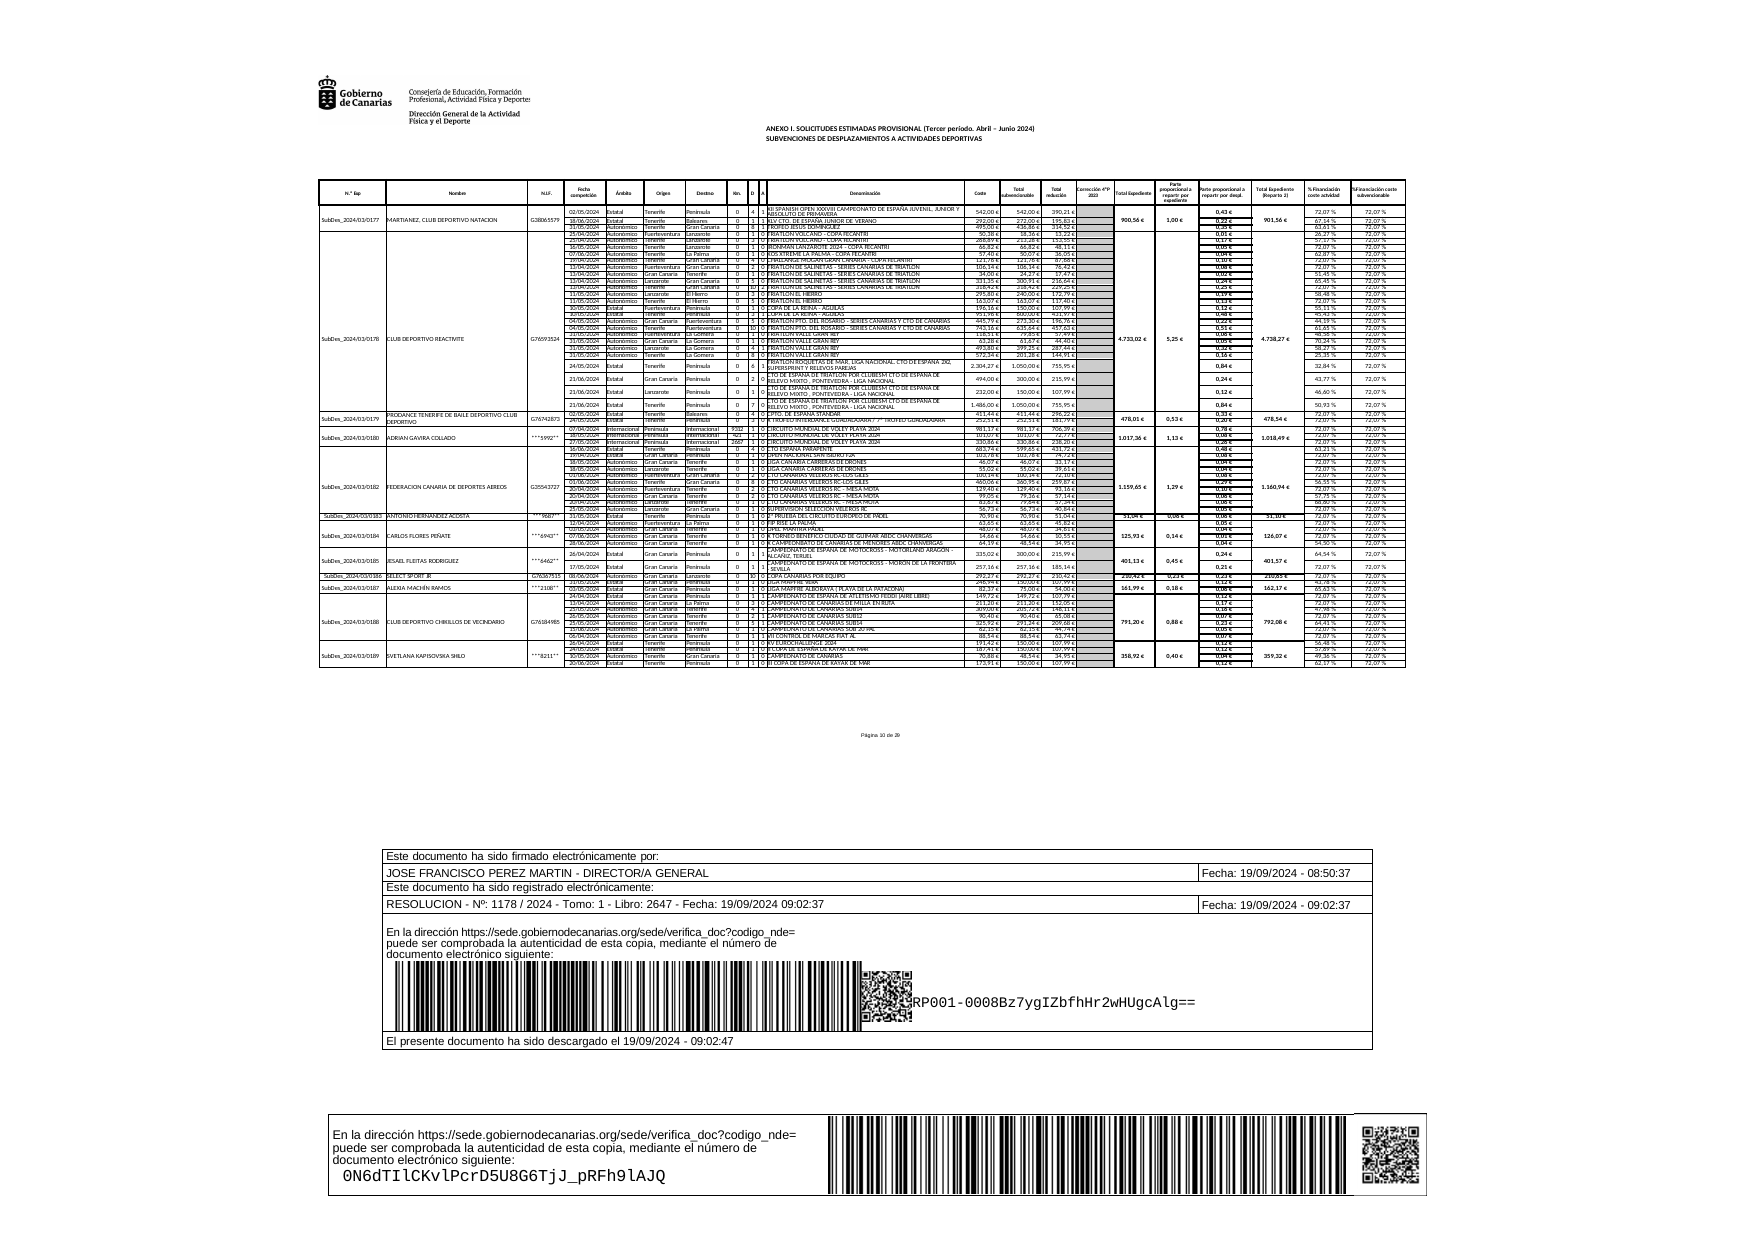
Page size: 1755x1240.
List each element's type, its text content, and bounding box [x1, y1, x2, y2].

table_cell 1 [749, 548, 758, 560]
table_cell Autonómico [607, 460, 643, 466]
table_cell Tenerife [644, 245, 685, 251]
table_cell [1077, 447, 1113, 452]
table_cell 314,52 € [1042, 225, 1076, 231]
table_cell 72,07 % [1352, 292, 1405, 298]
table_cell 83,67 € [965, 501, 1000, 506]
table_cell 1 [749, 528, 758, 533]
table_cell 172,79 € [1042, 292, 1076, 298]
table_cell Tenerife [644, 447, 685, 452]
table_cell Estatal [607, 648, 643, 653]
table_cell 72,07 % [1352, 399, 1405, 411]
table_cell 50,07 € [1001, 252, 1041, 258]
table_cell 0,04 € [1200, 655, 1251, 660]
table_cell 0,25 € [1200, 286, 1251, 291]
table_cell 03/05/2024 [565, 587, 606, 593]
table_cell 0,04 € [1200, 468, 1251, 473]
table_cell 1 [749, 440, 758, 446]
table_header Destno [686, 181, 726, 204]
table_cell 0 [728, 467, 748, 473]
table_cell 0,22 € [1200, 219, 1251, 224]
table_cell 63,28 € [965, 339, 1000, 345]
table_cell 2.304,27 € [965, 360, 1000, 372]
table_cell G38065579 [528, 206, 564, 231]
table_cell COPA DE LA REINA - AGUILAS [768, 306, 964, 311]
table_cell 72,07 % [1305, 454, 1351, 459]
table_cell 0 [759, 574, 767, 579]
table_cell 0 [728, 299, 748, 305]
table_cell 3 [749, 313, 758, 318]
table_cell 1,29 € [1156, 447, 1198, 513]
table_cell 1 [749, 648, 758, 653]
table_cell 0 [759, 440, 767, 446]
table_cell 0 [728, 292, 748, 298]
table_cell Autonómico [607, 292, 643, 298]
table_cell 196,16 € [965, 306, 1000, 311]
table_cell 72,07 % [1352, 326, 1405, 332]
table_cell 46,07 € [1001, 460, 1041, 466]
table_cell 10/05/2024 [565, 306, 606, 311]
table_cell 72,07 % [1305, 507, 1351, 513]
table_cell [1077, 548, 1113, 560]
table_cell 72,07 % [1352, 419, 1405, 426]
table_cell [1077, 440, 1113, 446]
table_cell 1 [749, 501, 758, 506]
table_cell 72,07 % [1352, 634, 1405, 640]
table_cell SubDes_2024/03/0182 [320, 447, 386, 513]
table_cell 292,00 € [965, 218, 1000, 224]
table_cell G35543727 [528, 447, 564, 513]
table_cell 0,35 € [1200, 226, 1251, 231]
table_cell Península [686, 360, 727, 372]
table_cell 57,17 % [1305, 239, 1351, 244]
table_cell 205,72 € [1001, 608, 1041, 613]
table_cell 62,87 % [1305, 252, 1351, 258]
table_cell Tenerife [686, 494, 727, 499]
table_cell CPTO. DE ESPAÑA STANDAR [768, 412, 964, 417]
table_cell 1 [759, 218, 767, 224]
table_cell 495,00 € [965, 225, 1000, 231]
table_cell Gran Canaria [644, 272, 685, 278]
table_cell 0,12 € [1200, 642, 1251, 647]
table_cell 1 [749, 252, 758, 258]
table_cell 246,94 € [965, 581, 1000, 586]
table_cell Estatal [607, 661, 643, 667]
table_cell Península [686, 373, 727, 385]
table_cell 201,28 € [1001, 353, 1041, 358]
table_cell 0 [728, 521, 748, 526]
table_cell 295,80 € [965, 292, 1000, 298]
table_cell 36,05 € [1042, 252, 1076, 258]
table_cell SubDes_2024/03/0188 [320, 594, 386, 640]
table_cell CTO ESPAÑA PARAPENTE [768, 447, 964, 452]
table_cell 0,16 € [1200, 353, 1251, 358]
table_cell 0 [728, 339, 748, 345]
table_cell 88,54 € [1001, 634, 1041, 640]
table_cell 213,28 € [1001, 239, 1041, 244]
table_cell 72,07 % [1352, 514, 1405, 520]
table_cell Estatal [607, 419, 643, 426]
text Página 10 de 29 [696, 733, 1065, 739]
table_cell Gran Canaria [644, 534, 685, 540]
table_cell 72,07 % [1352, 587, 1405, 593]
table_cell 25/04/2024 [565, 232, 606, 237]
table_cell 24/05/2024 [565, 648, 606, 653]
table_cell Gran Canaria [644, 634, 685, 640]
table_cell El presente documento ha sido descargado el 19/09/2024 - 09:02:47 [383, 1032, 1372, 1048]
table_cell 43,77 % [1305, 373, 1351, 385]
table_cell CAMPEONATO DE CANARIAS SUB 20 PAL [768, 628, 964, 633]
table_cell SubDes_2024/03/0180 [320, 427, 386, 446]
table_cell 72,07 % [1305, 440, 1351, 446]
table_cell 152,05 € [1042, 601, 1076, 606]
table_cell 1 [749, 507, 758, 513]
table_header Ámbito [607, 181, 643, 204]
table_cell 72,07 % [1352, 206, 1405, 217]
table_cell 25/05/2024 [565, 621, 606, 626]
table_cell G76742873 [528, 412, 564, 426]
table_cell 0 [728, 313, 748, 318]
table_cell 1,00 € [1156, 206, 1198, 231]
table_cell 72,07 % [1305, 514, 1351, 520]
table_cell 0,23 € [1200, 621, 1251, 626]
table_cell 93,16 € [1042, 487, 1076, 493]
table_cell SubDes_2024/03/0185 [320, 548, 386, 573]
table_cell 1 [749, 541, 758, 547]
table_cell 76,42 € [1042, 265, 1076, 271]
table_cell 4 [749, 259, 758, 264]
table_cell Baleares [686, 218, 727, 224]
table_cell 252,51 € [965, 419, 1000, 426]
table_cell 0 [728, 501, 748, 506]
table_cell Estatal [607, 454, 643, 459]
table_cell 0 [759, 292, 767, 298]
table_cell 121,76 € [965, 259, 1000, 264]
table_cell 0 [759, 245, 767, 251]
table_cell Tenerife [644, 480, 685, 486]
table_cell CAMPEONATO DE CANARIAS SUB14 [768, 608, 964, 613]
table_cell 28/06/2024 [565, 541, 606, 547]
table_cell Península [686, 581, 727, 586]
table_cell 51,04 € [1042, 514, 1076, 520]
table_cell Estatal [607, 313, 643, 318]
table_cell 10/05/2024 [565, 313, 606, 318]
table_cell 325,92 € [965, 621, 1000, 626]
table_cell 4 [749, 346, 758, 352]
table_cell CTO CANARIAS VELEROS RC-LOS GILES [768, 480, 964, 486]
table_cell 0,06 € [1200, 588, 1251, 593]
table_cell 72,07 % [1352, 548, 1405, 560]
table_cell TRIATLON VALLE GRAN REY [768, 339, 964, 345]
table_cell 0 [728, 206, 748, 217]
table_cell 58,27 % [1305, 346, 1351, 352]
table_cell 25,35 % [1305, 353, 1351, 358]
table_cell 45,82 € [1042, 521, 1076, 526]
table_cell 50,93 % [1305, 399, 1351, 411]
table_cell 17/05/2024 [565, 561, 606, 573]
table_cell Gran Canaria [686, 507, 727, 513]
table_cell 70,90 € [965, 514, 1000, 520]
table_cell 55,02 € [1001, 467, 1041, 473]
table_cell 10 [749, 574, 758, 579]
table_cell IRONMAN LANZAROTE 2024 - COPA FECANTRI [768, 245, 964, 251]
table_cell 107,99 € [1042, 641, 1076, 647]
table_cell CIRCUITO MUNDIAL DE VÓLEY PLAYA 2024 [768, 440, 964, 446]
table_cell 401,57 € [1252, 548, 1304, 573]
table_cell 44,40 € [1042, 339, 1076, 345]
table_cell 0,84 € [1200, 399, 1251, 411]
table_cell 5 [749, 621, 758, 626]
table_cell 72,07 % [1352, 346, 1405, 352]
table_cell 0,17 € [1200, 239, 1251, 244]
table_cell 0 [728, 480, 748, 486]
table_cell Península [686, 548, 727, 560]
table_cell 63,74 € [1042, 634, 1076, 640]
table_cell 163,07 € [965, 299, 1000, 305]
table_cell 1 [749, 245, 758, 251]
table_cell 0 [759, 628, 767, 633]
table_cell 232,00 € [965, 386, 1000, 398]
table_cell Tenerife [644, 286, 685, 291]
table_cell 44,74 € [1042, 628, 1076, 633]
table_cell 0 [759, 427, 767, 432]
table_cell 57,69 % [1305, 648, 1351, 653]
table_cell 0 [759, 326, 767, 332]
table_cell 0 [759, 534, 767, 540]
table_cell 72,07 % [1352, 360, 1405, 372]
table_cell Estatal [607, 399, 643, 411]
table_cell 72,07 % [1305, 561, 1351, 573]
table_cell 25/05/2024 [565, 507, 606, 513]
table_cell 64,41 % [1305, 621, 1351, 626]
table_cell Estatal [607, 386, 643, 398]
table_cell La Gomera [686, 339, 727, 345]
table_cell 300,00 € [1001, 548, 1041, 560]
table_cell KOS XTREME LA PALMA - COPA FECANTRI [768, 252, 964, 258]
table_cell Estatal [607, 447, 643, 452]
table_cell ***8211** [528, 641, 564, 667]
table_cell 2 [749, 487, 758, 493]
table_cell 0 [759, 648, 767, 653]
table_cell 4 [749, 206, 758, 217]
table_cell 259,87 € [1042, 480, 1076, 486]
table_cell Tenerife [686, 528, 727, 533]
table_cell Gran Canaria [686, 654, 727, 660]
table_cell 0,04 € [1200, 541, 1251, 547]
table_cell 13,22 € [1042, 232, 1076, 237]
table_cell CAMPEONATO DE ESPAÑA DE MOTOCROSS - MORÓN DE LA FRONTERA - SEVILLA [768, 561, 964, 573]
table_cell 72,07 % [1352, 661, 1405, 667]
table_cell 0 [728, 326, 748, 332]
table_cell 72,07 % [1352, 286, 1405, 291]
table_cell [1077, 299, 1113, 305]
table_cell [1077, 467, 1113, 473]
table_cell [1077, 460, 1113, 466]
table_cell G76367515 [528, 574, 564, 579]
table_cell 0,06 € [1156, 515, 1198, 520]
table_cell 72,07 % [1352, 412, 1405, 417]
table_cell 5 [749, 319, 758, 325]
table_cell ALEXIA MACHÍN RAMOS [387, 581, 527, 593]
table_cell SUPERVISION SELECCIÓN VELEROS RC [768, 507, 964, 513]
table_cell 238,20 € [1042, 440, 1076, 446]
table_cell Tenerife [644, 206, 685, 217]
table_cell 72,07 % [1352, 601, 1405, 606]
table_cell Estatal [607, 561, 643, 573]
table_cell 0 [728, 574, 748, 579]
table_cell [1077, 608, 1113, 613]
table_cell 72,07 % [1305, 601, 1351, 606]
table_cell CLUB DEPORTIVO REACTIVITE [387, 232, 527, 411]
table_cell 0,12 € [1200, 662, 1251, 667]
table_cell 72,07 % [1352, 245, 1405, 251]
table_cell 0 [759, 487, 767, 493]
table_cell Fecha: 19/09/2024 - 08:50:37 [1199, 864, 1372, 881]
table_cell Lanzarote [644, 467, 685, 473]
table_cell 0 [728, 454, 748, 459]
table_cell [1077, 614, 1113, 620]
table_cell 0 [759, 494, 767, 499]
table_cell 1 [759, 621, 767, 626]
table_cell SubDes_2024/03/0179 [320, 412, 386, 426]
table_cell 2 [749, 614, 758, 620]
table_cell 9312 [728, 427, 748, 432]
table_cell 599,65 € [1001, 447, 1041, 452]
table_cell 743,16 € [965, 326, 1000, 332]
table_cell 436,86 € [1001, 225, 1041, 231]
table_cell [1077, 561, 1113, 573]
table_cell 0 [728, 412, 748, 417]
table_cell 03/05/2024 [565, 528, 606, 533]
table_cell 494,00 € [965, 373, 1000, 385]
table_cell 72,07 % [1352, 541, 1405, 547]
table_cell XLV CTO. DE ESPAÑA JUNIOR DE VERANO [768, 218, 964, 224]
table_cell 1 [749, 641, 758, 647]
table_cell 3 [749, 601, 758, 606]
table_cell 24,27 € [1001, 272, 1041, 278]
table_cell 0 [728, 279, 748, 284]
table_cell 411,44 € [1001, 412, 1041, 417]
table_cell 62,15 € [965, 628, 1000, 633]
table_cell 72,07 % [1352, 339, 1405, 345]
table_cell 600,00 € [1001, 313, 1041, 318]
table_cell Península [686, 561, 727, 573]
table_cell 0 [728, 661, 748, 667]
table_cell 0 [759, 252, 767, 258]
table_cell [1077, 232, 1113, 237]
table_cell 0 [728, 218, 748, 224]
table_cell 48,07 € [965, 528, 1000, 533]
table_cell Tenerife [644, 252, 685, 258]
table_cell ADRIAN GAVIRA COLLADO [387, 427, 527, 446]
table_cell 13/04/2024 [565, 279, 606, 284]
table_cell 8 [749, 353, 758, 358]
table_cell 0 [759, 373, 767, 385]
table_cell Península [686, 386, 727, 398]
table_cell 19/04/2024 [565, 454, 606, 459]
table_cell 187,41 € [965, 648, 1000, 653]
table_cell Lanzarote [644, 279, 685, 284]
table_cell 72,07 % [1305, 594, 1351, 600]
table_cell Lanzarote [644, 501, 685, 506]
table_cell Gran Canaria [644, 460, 685, 466]
table_cell 542,00 € [965, 206, 1000, 217]
table_cell Autonómico [607, 326, 643, 332]
table_cell Autonómico [607, 346, 643, 352]
table_cell 0,08 € [1200, 266, 1251, 271]
table_cell TRIATLON VOLCANO - COPA FECANTRI [768, 232, 964, 237]
table_cell 0 [728, 346, 748, 352]
table_cell 291,24 € [1001, 621, 1041, 626]
table_cell 0 [728, 634, 748, 640]
table_cell 0 [759, 581, 767, 586]
table_cell 72,07 % [1305, 299, 1351, 305]
table_cell 107,99 € [1042, 661, 1076, 667]
table_cell 309,00 € [965, 608, 1000, 613]
table_cell [1077, 419, 1113, 426]
table_cell [1077, 272, 1113, 278]
table_cell 0 [759, 654, 767, 660]
table_cell 0 [759, 474, 767, 479]
table_cell 0 [728, 265, 748, 271]
table_cell 215,99 € [1042, 548, 1076, 560]
table_cell 1 [749, 514, 758, 520]
table_cell 0 [759, 447, 767, 452]
table_cell 72,10 € [1042, 474, 1076, 479]
table_cell 1 [749, 654, 758, 660]
table_cell CTO DE ESPAÑA DE TRIATLON POR CLUBESM CTO DE ESPAÑA DE RELEVO MIXTO , PONTEVEDRA - LIGA NACIONAL [768, 399, 964, 411]
table_cell 411,44 € [965, 412, 1000, 417]
table_cell 75,00 € [1001, 587, 1041, 593]
table_cell 3 [749, 419, 758, 426]
table_cell 0,17 € [1200, 601, 1251, 606]
table_cell X TROFEO INTERDANCE GUADALAJARA / 7º TROFEO GUADALAJARA [768, 419, 964, 426]
table_cell 0 [759, 412, 767, 417]
table_cell 791,20 € [1115, 595, 1154, 640]
table_cell 1.160,94 € [1252, 447, 1304, 513]
table_cell Península [686, 661, 727, 667]
table_cell 0,08 € [1200, 474, 1251, 479]
table_cell 331,35 € [965, 279, 1000, 284]
table_cell 12/04/2024 [565, 521, 606, 526]
table_cell 21/06/2024 [565, 399, 606, 411]
table_cell 1 [749, 427, 758, 432]
table_header %Financiación coste subvencionable [1352, 181, 1405, 204]
table_cell 0 [728, 399, 748, 411]
table_cell CAMPEONATO DE CANARIAS [768, 654, 964, 660]
table_cell 06/04/2024 [565, 634, 606, 640]
table_cell JESAEL FLEITAS RODRIGUEZ [387, 548, 527, 573]
table_cell ***6462** [528, 548, 564, 573]
table_cell Estatal [607, 594, 643, 600]
table_cell 64,54 % [1305, 548, 1351, 560]
table_cell 32,84 % [1305, 360, 1351, 372]
table_cell [1077, 541, 1113, 547]
table_cell 88,54 € [965, 634, 1000, 640]
table_cell 792,08 € [1252, 595, 1304, 640]
table_cell 0,05 € [1200, 521, 1251, 526]
table_cell CAMPEONATO DE ESPAÑA DE ATLETISMO FEDDI (AIRE LIBRE) [768, 594, 964, 600]
table_cell RESOLUCION - Nº: 1178 / 2024 - Tomo: 1 - Libro: 2647 - Fecha: 19/09/2024 09:02:37 [383, 896, 1198, 913]
table_cell Lanzarote [644, 292, 685, 298]
table_cell 318,42 € [965, 286, 1000, 291]
table_cell 0 [759, 507, 767, 513]
table_cell 24/05/2024 [565, 419, 606, 426]
table_cell 72,07 % [1352, 528, 1405, 533]
table_cell 478,54 € [1252, 412, 1304, 426]
table_cell 26,27 % [1305, 232, 1351, 237]
table_cell 0,16 € [1200, 608, 1251, 613]
table_cell 72,07 % [1352, 299, 1405, 305]
table_cell [1077, 259, 1113, 264]
table_cell Tenerife [644, 218, 685, 224]
table_cell 318,42 € [1001, 286, 1041, 291]
table_cell 0 [759, 279, 767, 284]
table_cell 0 [728, 232, 748, 237]
table_header A [760, 181, 766, 204]
table_cell 0,10 € [1200, 488, 1251, 493]
table_cell 125,93 € [1115, 521, 1154, 547]
table_cell 18/05/2024 [565, 467, 606, 473]
table_cell 21/06/2024 [565, 373, 606, 385]
table_cell Gran Canaria [644, 548, 685, 560]
table_cell Autonómico [607, 319, 643, 325]
table_cell [1077, 313, 1113, 318]
table_cell 0 [759, 528, 767, 533]
table_cell 1.017,36 € [1115, 427, 1154, 446]
table_cell Lanzarote [686, 232, 727, 237]
table_cell ***6943** [528, 521, 564, 547]
table_cell Autonómico [607, 507, 643, 513]
table_cell 0,48 € [1200, 447, 1251, 452]
table_cell [1077, 574, 1113, 579]
table_cell 65,45 % [1305, 279, 1351, 284]
table_cell 72,07 % [1352, 641, 1405, 647]
table_cell Tenerife [686, 501, 727, 506]
table_cell [1077, 326, 1113, 332]
table_cell CTO DE ESPAÑA DE TRIATLON POR CLUBESM CTO DE ESPAÑA DE RELEVO MIXTO , PONTEVEDRA - LIGA NACIONAL [768, 373, 964, 385]
table_cell [1077, 306, 1113, 311]
table_cell 1 [749, 594, 758, 600]
table_cell 31/05/2024 [565, 339, 606, 345]
table_cell Autonómico [607, 541, 643, 547]
table_cell Gran Canaria [644, 587, 685, 593]
table_cell 683,74 € [965, 447, 1000, 452]
table_cell LIGA CANARIA CARRERAS DE DRONES [768, 460, 964, 466]
table_cell 0,88 € [1156, 595, 1198, 640]
table_cell 72,07 % [1352, 574, 1405, 579]
table_cell 0 [759, 501, 767, 506]
table_cell 87,66 € [1042, 259, 1076, 264]
table_cell 0,26 € [1200, 441, 1251, 446]
table_cell Lanzarote [644, 386, 685, 398]
table_cell La Palma [686, 628, 727, 633]
table_cell Tenerife [644, 225, 685, 231]
table_cell 0,24 € [1200, 373, 1251, 385]
table_cell [1077, 218, 1113, 224]
table_cell COPA CANARIAS POR EQUIPO [768, 574, 964, 579]
table_cell 17,47 € [1042, 272, 1076, 278]
table_cell 0 [728, 286, 748, 291]
table_cell Tenerife [644, 514, 685, 520]
table_cell 0 [759, 641, 767, 647]
table_cell 0,32 € [1200, 347, 1251, 352]
table_cell 1 [759, 360, 767, 372]
table_cell 0 [728, 587, 748, 593]
table_cell 0,04 € [1200, 461, 1251, 466]
table_cell Tenerife [686, 541, 727, 547]
table_cell 90,40 € [965, 614, 1000, 620]
table_cell 0,20 € [1200, 419, 1251, 426]
table_cell Tenerife [644, 419, 685, 426]
table_cell 273,30 € [1001, 319, 1041, 325]
table_cell 72,07 % [1352, 608, 1405, 613]
table_cell 0 [728, 259, 748, 264]
table_cell 72,77 € [1042, 434, 1076, 439]
table_cell 54,00 € [1042, 587, 1076, 593]
table_cell 16/06/2024 [565, 447, 606, 452]
table_cell Gran Canaria [644, 373, 685, 385]
table_cell III COPA DE ESPAÑA DE KAYAK DE MAR [768, 661, 964, 667]
table_cell [1077, 514, 1113, 520]
table_cell 129,40 € [965, 487, 1000, 493]
table_cell 215,99 € [1042, 373, 1076, 385]
table_cell 1 [749, 339, 758, 345]
table_cell 72,07 % [1305, 614, 1351, 620]
table_cell 101,07 € [1001, 434, 1041, 439]
table_header Fecha competción [565, 181, 605, 204]
table_cell 72,07 % [1352, 581, 1405, 586]
table_cell 0 [728, 514, 748, 520]
table_cell El Hierro [686, 292, 727, 298]
table_cell 431,97 € [1042, 313, 1076, 318]
table_cell 0 [759, 333, 767, 338]
table_cell 240,00 € [1001, 292, 1041, 298]
table_cell 257,16 € [1001, 561, 1041, 573]
table_cell LIGA CANARIA CARRERAS DE DRONES [768, 467, 964, 473]
table_cell CHALLANGE MOGAN GRAN CANARIA - COPA FECANTRI [768, 259, 964, 264]
table_cell [1077, 286, 1113, 291]
table_cell 1 [749, 232, 758, 237]
table_cell 70,90 € [1001, 514, 1041, 520]
table_cell 31/05/2024 [565, 514, 606, 520]
table_cell 72,07 % [1352, 467, 1405, 473]
table_cell 40,84 € [1042, 507, 1076, 513]
table_cell [1077, 648, 1113, 653]
table_cell 18/05/2024 [565, 434, 606, 439]
table_cell 330,86 € [965, 440, 1000, 446]
table_cell 72,07 % [1352, 353, 1405, 358]
table_cell 72,07 % [1352, 232, 1405, 237]
table_cell 24/05/2024 [565, 360, 606, 372]
table_cell 0 [759, 299, 767, 305]
table_cell 50,38 € [965, 232, 1000, 237]
table_cell 0 [759, 454, 767, 459]
table_cell 0 [728, 239, 748, 244]
table_cell 1 [749, 454, 758, 459]
table_cell 399,25 € [1001, 346, 1041, 352]
table_cell 11/05/2024 [565, 292, 606, 298]
table_cell 74,72 € [1042, 454, 1076, 459]
table_cell 0,08 € [1200, 434, 1251, 439]
table_header Origen [645, 181, 685, 204]
table_cell 72,07 % [1352, 265, 1405, 271]
table_cell 5 [749, 279, 758, 284]
table_cell 0 [728, 561, 748, 573]
table_cell 79,36 € [1001, 494, 1041, 499]
table_cell SubDes_2024/03/0183 [320, 514, 386, 520]
table_header Este documento ha sido firmado electrónicamente por: [383, 850, 1372, 863]
table_cell 0,13 € [1200, 300, 1251, 305]
table_cell 62,17 % [1305, 661, 1351, 667]
table_cell 3 [749, 292, 758, 298]
table_cell 1 [759, 608, 767, 613]
table_cell 31/05/2024 [565, 346, 606, 352]
table_cell 51,04 € [1115, 515, 1154, 520]
table_cell 149,72 € [1001, 594, 1041, 600]
table_cell 0 [728, 494, 748, 499]
table_cell 72,07 % [1352, 279, 1405, 284]
table_cell 401,13 € [1115, 548, 1154, 573]
table_cell Estatal [607, 206, 643, 217]
table_cell 216,64 € [1042, 279, 1076, 284]
table_cell [1077, 225, 1113, 231]
table_cell 121,76 € [1001, 259, 1041, 264]
table_cell 0,21 € [1200, 561, 1251, 573]
table_cell [1077, 333, 1113, 338]
table_cell Autonómico [607, 654, 643, 660]
table_cell X TORNEO BENÉFICO CIUDAD DE GUIMAR ABDC CHANVERGAS [768, 534, 964, 540]
table_cell 48,56 % [1305, 333, 1351, 338]
table_cell SubDes_2024/03/0189 [320, 641, 386, 667]
table_cell 31/05/2024 [565, 333, 606, 338]
table_cell 72,07 % [1305, 574, 1351, 579]
table_header Nombre [387, 181, 527, 204]
table_cell 755,95 € [1042, 360, 1076, 372]
table_cell 0,22 € [1200, 320, 1251, 325]
table_cell 20/04/2024 [565, 487, 606, 493]
table_cell 0,05 € [1200, 628, 1251, 633]
table_cell Gran Canaria [686, 480, 727, 486]
table_cell 16/05/2024 [565, 245, 606, 251]
table_cell 34,95 € [1042, 654, 1076, 660]
table_cell 14,66 € [1001, 534, 1041, 540]
table_cell 1 [749, 333, 758, 338]
table_cell 129,40 € [1001, 487, 1041, 493]
table_cell 1.018,49 € [1252, 427, 1304, 446]
table_cell 1 [749, 628, 758, 633]
table_cell 31/05/2024 [565, 353, 606, 358]
table_cell CTO CANARIAS VELEROS RC - MESA MOTA [768, 487, 964, 493]
table_cell 34,95 € [1042, 541, 1076, 547]
table_cell 0,02 € [1200, 273, 1251, 278]
table_cell 4.738,27 € [1252, 232, 1304, 411]
table_cell 0,53 € [1156, 412, 1198, 426]
table_cell 1.050,00 € [1001, 399, 1041, 411]
table_cell 901,56 € [1252, 206, 1304, 231]
table_cell 1 [749, 661, 758, 667]
table_cell 57,14 € [1042, 494, 1076, 499]
table_cell TRIATLON VALLE GRAN REY [768, 333, 964, 338]
table_cell 72,07 % [1352, 507, 1405, 513]
table_header D [749, 181, 758, 204]
table_cell [1077, 265, 1113, 271]
table_cell 0,06 € [1200, 495, 1251, 499]
table_cell 5,25 € [1156, 232, 1198, 411]
table_cell 72,07 % [1352, 494, 1405, 499]
table_cell En la dirección https://sede.gobiernodecanarias.org/sede/verifica_doc?codigo_nde= puede ser comprobada la autenticidad de esta copia, mediante el número de documento electrónico siguiente: RP001-0008Bz7ygIZbfhHr2wHUgcAlg== [383, 914, 1372, 1031]
table_cell Península [644, 427, 685, 432]
table_cell XV EUROCHALLENGE 2024 [768, 641, 964, 647]
table_cell LIGA MAPFRE ALBORAYA ( PLAYA DE LA PATACONA) [768, 587, 964, 593]
table_cell 1 [749, 634, 758, 640]
table_cell 72,07 % [1305, 286, 1351, 291]
table_cell Tenerife [644, 353, 685, 358]
table_cell 72,07 % [1305, 419, 1351, 426]
table_cell 210,42 € [1042, 574, 1076, 579]
table_cell Estatal [607, 587, 643, 593]
table_cell 4 [749, 608, 758, 613]
table_cell Fecha: 19/09/2024 - 09:02:37 [1199, 896, 1372, 913]
table_cell 72,07 % [1352, 521, 1405, 526]
table_cell 72,07 % [1305, 628, 1351, 633]
table_cell 0,29 € [1200, 481, 1251, 486]
table_cell 0,45 € [1156, 548, 1198, 573]
table_cell 72,07 % [1352, 239, 1405, 244]
table_cell 72,07 % [1305, 487, 1351, 493]
table_cell 33,17 € [1042, 460, 1076, 466]
table_cell VII CONTROL DE MARCAS FIAT AL [768, 634, 964, 640]
table_cell Península [686, 641, 727, 647]
table_cell CTO CANARIAS VELEROS RC - MESA MOTA [768, 501, 964, 506]
table_cell Tenerife [644, 654, 685, 660]
table_cell 755,95 € [1042, 399, 1076, 411]
table_cell 1 [749, 521, 758, 526]
table_cell 0 [728, 373, 748, 385]
table_cell 211,20 € [1001, 601, 1041, 606]
table_cell Península [686, 514, 727, 520]
table_cell 0 [759, 386, 767, 398]
table_cell [1077, 239, 1113, 244]
table_cell CTO DE ESPAÑA DE TRIATLON POR CLUBESM CTO DE ESPAÑA DE RELEVO MIXTO , PONTEVEDRA - LIGA NACIONAL [768, 386, 964, 398]
table_cell SubDes_2024/03/0187 [320, 581, 386, 593]
table_cell FEDERACION CANARIA DE DEPORTES AEREOS [387, 447, 527, 513]
table_cell 1 [749, 587, 758, 593]
table_cell 229,25 € [1042, 286, 1076, 291]
table_cell Autonómico [607, 272, 643, 278]
table_cell 2667 [728, 440, 748, 446]
table_cell 72,07 % [1305, 528, 1351, 533]
table_cell 79,64 € [1001, 501, 1041, 506]
table_cell 0 [728, 225, 748, 231]
table_cell Península [686, 206, 727, 217]
table_cell MARTIANEZ, CLUB DEPORTIVO NATACION [387, 206, 527, 231]
table_cell G76593524 [528, 232, 564, 411]
table_cell FIP RISE LA PALMA [768, 521, 964, 526]
table_cell 0 [759, 306, 767, 311]
table_cell 0 [728, 608, 748, 613]
table_cell 72,07 % [1352, 534, 1405, 540]
table_cell 0 [759, 587, 767, 593]
table_cell 287,44 € [1042, 346, 1076, 352]
table_cell CAMPEONATO DE CANARIAS SUB12 [768, 614, 964, 620]
table_cell Gran Canaria [686, 265, 727, 271]
table_cell Tenerife [686, 272, 727, 278]
table_cell 0 [728, 594, 748, 600]
table_cell 211,20 € [965, 601, 1000, 606]
table_cell 72,07 % [1305, 534, 1351, 540]
table_cell CAMPEONATO DE ESPAÑA DE MOTOCROSS - MOTORLAND ARAGÓN - ALCAÑIZ, TERUEL [768, 548, 964, 560]
table_cell Tenerife [644, 239, 685, 244]
table_cell 0,23 € [1200, 575, 1251, 579]
table_cell 0,40 € [1156, 642, 1198, 667]
table_cell Lanzarote [644, 346, 685, 352]
table_cell Autonómico [607, 339, 643, 345]
table_cell [1077, 399, 1113, 411]
table_cell 1 [759, 313, 767, 318]
table_header % Financiación coste actvidad [1305, 181, 1350, 204]
table_cell [1077, 412, 1113, 417]
table_cell 45,43 % [1305, 313, 1351, 318]
table_cell Península [686, 447, 727, 452]
table_cell 39,61 € [1042, 467, 1076, 473]
table_cell 72,07 % [1352, 628, 1405, 633]
table_cell 1.486,00 € [965, 399, 1000, 411]
table_cell 191,42 € [965, 641, 1000, 647]
table_cell 67,14 % [1305, 218, 1351, 224]
table_cell 56,73 € [965, 507, 1000, 513]
table_cell 48,54 € [1001, 541, 1041, 547]
table_cell La Palma [686, 521, 727, 526]
table_cell 65,08 € [1042, 614, 1076, 620]
table_cell TRIATLON EL HIERRO [768, 299, 964, 305]
table_cell Estatal [607, 306, 643, 311]
table_cell ***9687** [528, 514, 564, 520]
table_cell 14,66 € [965, 534, 1000, 540]
table_cell [1077, 386, 1113, 398]
table_cell 57,40 € [965, 252, 1000, 258]
table_cell 55,11 % [1305, 306, 1351, 311]
table_cell 20/04/2024 [565, 494, 606, 499]
table_cell 1 [759, 225, 767, 231]
table_cell [1077, 528, 1113, 533]
table_cell TRIATLON DE SALINETAS - SERIES CANARIAS DE TRIATLON [768, 272, 964, 278]
table_cell 51,45 % [1305, 272, 1351, 278]
table_cell 90,40 € [1001, 614, 1041, 620]
table_cell 195,83 € [1042, 218, 1076, 224]
table_cell [1077, 621, 1113, 626]
table_cell 107,99 € [1042, 386, 1076, 398]
table_cell 02/05/2024 [565, 206, 606, 217]
table_header Total Expediente (Reparto 2) [1252, 181, 1304, 204]
table_cell Estatal [607, 581, 643, 586]
table_cell 0,48 € [1200, 313, 1251, 318]
table_cell 0 [759, 353, 767, 358]
table_cell CAMPEONATO DE CANARIAS DE MILLA EN RUTA [768, 601, 964, 606]
table_cell 0 [728, 641, 748, 647]
table_cell 13/04/2024 [565, 265, 606, 271]
table_cell [1077, 587, 1113, 593]
table_cell 0 [728, 541, 748, 547]
table_cell 07/06/2024 [565, 534, 606, 540]
table_cell 0 [759, 232, 767, 237]
table_cell 951,96 € [965, 313, 1000, 318]
table_cell [1077, 641, 1113, 647]
table_cell Gran Canaria [644, 339, 685, 345]
table_cell 27/05/2024 [565, 440, 606, 446]
table_cell 0,04 € [1200, 253, 1251, 258]
table_cell Estatal [607, 548, 643, 560]
table_cell 51,10 € [1252, 515, 1304, 520]
table_cell 72,07 % [1352, 654, 1405, 660]
table_cell 0 [728, 353, 748, 358]
table_cell Estatal [607, 218, 643, 224]
table_cell [1077, 501, 1113, 506]
table_cell [1077, 594, 1113, 600]
table_cell La Gomera [686, 333, 727, 338]
table_cell Tenerife [686, 460, 727, 466]
table_cell La Gomera [686, 353, 727, 358]
table_cell 4.733,02 € [1115, 232, 1154, 411]
table_cell Tenerife [686, 634, 727, 640]
table_cell SubDes_2024/03/0178 [320, 232, 386, 411]
table_cell 72,07 % [1352, 460, 1405, 466]
table_cell 150,00 € [1001, 306, 1041, 311]
table_cell 8 [749, 480, 758, 486]
table_cell 47,98 % [1305, 608, 1351, 613]
table_header Corrección 4ºP 2023 [1077, 181, 1114, 204]
table_header N.º Exp [320, 181, 385, 204]
table_cell Autonómico [607, 225, 643, 231]
table_cell 72,07 % [1305, 467, 1351, 473]
table_cell 25/04/2024 [565, 239, 606, 244]
table_cell Lanzarote [686, 574, 727, 579]
table_cell 2 [749, 373, 758, 385]
table_cell [1077, 507, 1113, 513]
table_cell 292,27 € [965, 574, 1000, 579]
table_cell 0 [728, 447, 748, 452]
table_cell 0 [728, 548, 748, 560]
table_cell Tenerife [686, 467, 727, 473]
table_cell [1077, 494, 1113, 499]
table_cell 0 [728, 487, 748, 493]
table_cell 57,49 € [1042, 333, 1076, 338]
table_cell 359,32 € [1252, 642, 1304, 667]
table_cell 0 [728, 386, 748, 398]
table_cell 72,07 % [1305, 206, 1351, 217]
table_cell 0,12 € [1200, 386, 1251, 398]
table_cell 445,79 € [965, 319, 1000, 325]
table_cell 981,17 € [1001, 427, 1041, 432]
table_cell Autonómico [607, 487, 643, 493]
table_cell COPA DE LA REINA - AGUILAS [768, 313, 964, 318]
table_cell Estatal [607, 373, 643, 385]
table_cell 0 [728, 333, 748, 338]
table_header Km. [728, 181, 747, 204]
table_cell 0 [759, 239, 767, 244]
table_cell 10 [749, 326, 758, 332]
table_cell 72,07 % [1352, 621, 1405, 626]
table_cell TROFEO JESÚS DOMÍNGUEZ [768, 225, 964, 231]
table_cell 46,07 € [965, 460, 1000, 466]
table_cell 26/04/2024 [565, 641, 606, 647]
table_cell 57,34 € [1042, 501, 1076, 506]
table_cell CIRCUITO MUNDIAL DE VÓLEY PLAYA 2024 [768, 434, 964, 439]
table_cell Tenerife [644, 648, 685, 653]
table_cell LIGA MAPFRE VERA [768, 581, 964, 586]
table_cell XII SPANISH OPEN XXXVIII CAMPEONATO DE ESPAÑA JUVENIL, JUNIOR Y ABSOLUTO DE PRIMAVERA [768, 206, 964, 217]
table_cell 107,99 € [1042, 306, 1076, 311]
table_cell TRIATLON ROQUETAS DE MAR, LIGA NACIONAL. CTO DE ESPAÑA 2X2, SUPERSPRINT Y RELEVOS PAREJAS [768, 360, 964, 372]
table_cell 106,14 € [1001, 265, 1041, 271]
table_cell 335,02 € [965, 548, 1000, 560]
table_cell 292,27 € [1001, 574, 1041, 579]
table_cell 144,91 € [1042, 353, 1076, 358]
table_cell 72,07 % [1305, 427, 1351, 432]
table_cell 56,55 % [1305, 480, 1351, 486]
table_cell 1 [749, 467, 758, 473]
table_cell 0,18 € [1156, 581, 1198, 593]
table_cell Tenerife [686, 608, 727, 613]
table_cell El Hierro [686, 299, 727, 305]
table_cell La Gomera [686, 346, 727, 352]
table_cell 421 [728, 434, 748, 439]
table_cell Tenerife [686, 614, 727, 620]
table_cell 161,99 € [1115, 581, 1154, 593]
table_cell 1 [759, 206, 767, 217]
table_cell Estatal [607, 641, 643, 647]
table_cell 162,17 € [1252, 581, 1304, 593]
table_cell 2 [749, 265, 758, 271]
table_cell 34,00 € [965, 272, 1000, 278]
table_cell [1077, 346, 1113, 352]
table_cell 0,43 € [1200, 206, 1251, 217]
table_cell 2 [759, 286, 767, 291]
table_cell X CAMPEONBATO DE CANARIAS DE MENORES ABDC CHANVERGAS [768, 541, 964, 547]
table_cell 150,00 € [1001, 648, 1041, 653]
table_cell 300,91 € [1001, 279, 1041, 284]
table_cell Tenerife [644, 259, 685, 264]
table_cell 1 [759, 594, 767, 600]
table_cell [1077, 206, 1113, 217]
table_cell 72,07 % [1352, 454, 1405, 459]
table_cell 79,85 € [1001, 333, 1041, 338]
table_cell CTO CANARIAS VELEROS RC-LOS GILES [768, 474, 964, 479]
table_cell [1077, 634, 1113, 640]
table_cell Este documento ha sido registrado electrónicamente: [383, 882, 1372, 895]
table_cell 72,07 % [1352, 427, 1405, 432]
table_cell 0,07 € [1200, 615, 1251, 620]
table_cell 72,07 % [1352, 501, 1405, 506]
table_cell 1 [749, 534, 758, 540]
table_cell 72,07 % [1352, 561, 1405, 573]
table_cell Autonómico [607, 245, 643, 251]
table_cell 2ª PRUEBA DEL CIRCUITO EUROPEO DE PÁDEL [768, 514, 964, 520]
table_cell 0,05 € [1200, 508, 1251, 513]
table_cell 542,00 € [1001, 206, 1041, 217]
table_cell 0 [759, 339, 767, 345]
table_cell 478,01 € [1115, 412, 1154, 426]
table_cell 63,21 % [1305, 447, 1351, 452]
table_cell 72,07 % [1352, 386, 1405, 398]
table_cell 0 [759, 661, 767, 667]
table_cell 0,08 € [1200, 454, 1251, 459]
table_header Denominación [768, 181, 964, 204]
table_cell 163,07 € [1001, 299, 1041, 305]
table_cell 63,65 € [1001, 521, 1041, 526]
table_cell 72,07 % [1352, 648, 1405, 653]
table_cell 0 [728, 628, 748, 633]
table_cell [1077, 245, 1113, 251]
table_cell 6 [749, 360, 758, 372]
table_cell Península [686, 454, 727, 459]
table_cell 10/05/2024 [565, 654, 606, 660]
table_cell [1077, 319, 1113, 325]
table_cell 185,14 € [1042, 561, 1076, 573]
table_cell TRIATLON EL HIERRO [768, 292, 964, 298]
table_cell 57,75 % [1305, 494, 1351, 499]
table_cell 56,73 € [1001, 507, 1041, 513]
table_cell 55,02 € [965, 467, 1000, 473]
table_cell 209,68 € [1042, 621, 1076, 626]
table_cell 107,79 € [1042, 594, 1076, 600]
table_cell 1.159,65 € [1115, 447, 1154, 513]
table_cell 153,55 € [1042, 239, 1076, 244]
table_cell Península [686, 399, 727, 411]
table_cell 64,19 € [965, 541, 1000, 547]
table_cell 21/06/2024 [565, 386, 606, 398]
table_cell 10 [749, 286, 758, 291]
table_cell [1077, 252, 1113, 258]
table_cell [1077, 521, 1113, 526]
table_cell 72,07 % [1305, 245, 1351, 251]
table_cell Autonómico [607, 480, 643, 486]
table_cell Lanzarote [686, 245, 727, 251]
table_cell 1 [749, 460, 758, 466]
table_cell Península [686, 587, 727, 593]
table_cell 11/05/2024 [565, 299, 606, 305]
table_cell 0,84 € [1200, 360, 1251, 372]
table_cell Tenerife [644, 326, 685, 332]
table_cell 0 [728, 614, 748, 620]
table_cell 0 [728, 534, 748, 540]
table_cell Autonómico [607, 467, 643, 473]
table_cell 0 [728, 474, 748, 479]
table_cell 04/05/2024 [565, 319, 606, 325]
table_cell 981,17 € [965, 427, 1000, 432]
table_cell 72,07 % [1352, 434, 1405, 439]
table_cell 18,36 € [1001, 232, 1041, 237]
table_cell 196,76 € [1042, 319, 1076, 325]
table_cell 0,51 € [1200, 326, 1251, 332]
table_cell 72,07 % [1352, 373, 1405, 385]
table_cell 150,00 € [1001, 641, 1041, 647]
table_cell 100,14 € [1001, 474, 1041, 479]
table_cell 31/05/2024 [565, 225, 606, 231]
table_cell SELECT SPORT JR [387, 574, 527, 579]
table_cell 0,78 € [1200, 427, 1251, 432]
table_cell Tenerife [686, 621, 727, 626]
table_cell SVETLANA KAPISOVSKA SHILO [387, 641, 527, 667]
table_cell 48,54 € [1001, 654, 1041, 660]
table_cell 66,82 € [1001, 245, 1041, 251]
table_cell [1077, 427, 1113, 432]
table_cell 0,05 € [1200, 246, 1251, 251]
table_cell 460,06 € [965, 480, 1000, 486]
table_cell 10,55 € [1042, 534, 1076, 540]
table_cell CIRCUITO MUNDIAL DE VÓLEY PLAYA 2024 [768, 427, 964, 432]
table_cell 0 [728, 360, 748, 372]
table_cell Tenerife [686, 487, 727, 493]
table_cell 1 [749, 272, 758, 278]
table_cell 900,56 € [1115, 206, 1154, 231]
table_cell [1077, 654, 1113, 660]
table_cell 0,12 € [1200, 595, 1251, 600]
table_cell 0 [759, 272, 767, 278]
table_cell 63,61 % [1305, 225, 1351, 231]
table_cell 572,34 € [965, 353, 1000, 358]
table_cell 72,07 % [1352, 218, 1405, 224]
table_cell PRODANCE TENERIFE DE BAILE DEPORTIVO CLUB DEPORTIVO [387, 412, 527, 426]
table_cell 72,07 % [1352, 487, 1405, 493]
table_cell 0 [759, 319, 767, 325]
table_cell 0 [728, 460, 748, 466]
table_cell Autonómico [607, 265, 643, 271]
table_cell [1077, 474, 1113, 479]
table_cell 0,06 € [1200, 333, 1251, 338]
table_cell JOSE FRANCISCO PEREZ MARTIN - DIRECTOR/A GENERAL [383, 864, 1198, 881]
table_cell Autonómico [607, 299, 643, 305]
table_cell [1077, 628, 1113, 633]
table_cell Península [686, 594, 727, 600]
table_cell 5 [749, 299, 758, 305]
table_cell 0 [728, 507, 748, 513]
table_cell 358,92 € [1115, 642, 1154, 667]
table_cell 0 [759, 601, 767, 606]
table_cell 0 [728, 245, 748, 251]
table_cell 72,07 % [1352, 259, 1405, 264]
table_cell 1 [759, 548, 767, 560]
table_cell 02/05/2024 [565, 412, 606, 417]
table_cell 268,89 € [965, 239, 1000, 244]
table_cell 457,63 € [1042, 326, 1076, 332]
table_cell 0 [759, 399, 767, 411]
table_cell 1 [759, 634, 767, 640]
table_cell 72,07 % [1352, 594, 1405, 600]
table_cell 0,24 € [1200, 280, 1251, 284]
table_cell 48,07 € [1001, 528, 1041, 533]
table_cell 181,79 € [1042, 419, 1076, 426]
table_cell 0,12 € [1200, 306, 1251, 311]
table_cell 150,00 € [1001, 386, 1041, 398]
table_cell ANTONIO HERNANDEZ ACOSTA [387, 514, 527, 520]
table_cell 08/06/2024 [565, 574, 606, 579]
table_cell 72,07 % [1352, 474, 1405, 479]
table_cell 0 [728, 252, 748, 258]
table_cell 0 [759, 419, 767, 426]
table_cell Tenerife [644, 360, 685, 372]
table_cell 72,07 % [1352, 319, 1405, 325]
table_cell 99,05 € [965, 494, 1000, 499]
table_cell 0 [728, 581, 748, 586]
table_cell 1.050,00 € [1001, 360, 1041, 372]
table_cell 330,86 € [1001, 440, 1041, 446]
table_cell 13/04/2024 [565, 272, 606, 278]
table_cell Estatal [607, 360, 643, 372]
table_cell 66,82 € [965, 245, 1000, 251]
table_cell Península [644, 440, 685, 446]
table_header Total Expediente [1115, 181, 1154, 204]
table_cell 68,60 % [1305, 501, 1351, 506]
table_cell Península [686, 306, 727, 311]
table_cell 296,22 € [1042, 412, 1076, 417]
table_cell [1077, 480, 1113, 486]
table_cell 0,01 € [1200, 535, 1251, 540]
table_cell 0,12 € [1200, 648, 1251, 653]
table_cell 0 [728, 648, 748, 653]
table_cell 72,07 % [1352, 333, 1405, 338]
table_cell 103,78 € [965, 454, 1000, 459]
table_cell 150,00 € [1001, 581, 1041, 586]
table_cell 07/06/2024 [565, 252, 606, 258]
table_cell TRIATLON VALLE GRAN REY [768, 346, 964, 352]
table_cell [1077, 534, 1113, 540]
table_cell Tenerife [644, 399, 685, 411]
table_cell 0 [759, 434, 767, 439]
table_cell 0 [759, 541, 767, 547]
table_cell 706,39 € [1042, 427, 1076, 432]
table_cell 44,19 % [1305, 319, 1351, 325]
table_cell 7 [749, 399, 758, 411]
table_cell 54,50 % [1305, 541, 1351, 547]
table_cell 0 [759, 480, 767, 486]
table_cell 72,07 % [1305, 521, 1351, 526]
table_cell 272,00 € [1001, 218, 1041, 224]
table_cell 0 [759, 521, 767, 526]
table_cell 0,06 € [1200, 501, 1251, 506]
table_cell 0,06 € [1200, 515, 1251, 520]
table_cell 103,78 € [1001, 454, 1041, 459]
table_cell [1077, 339, 1113, 345]
table_cell 61,67 € [1001, 339, 1041, 345]
table_cell 13/04/2024 [565, 286, 606, 291]
table_cell 0 [728, 621, 748, 626]
table_cell 72,07 % [1352, 272, 1405, 278]
table_cell 72,07 % [1352, 225, 1405, 231]
table_header Total reducción [1042, 181, 1076, 204]
table_cell 56,48 % [1305, 641, 1351, 647]
table_cell Península [686, 648, 727, 653]
table_cell 2 [749, 494, 758, 499]
table_cell 1 [759, 346, 767, 352]
table_cell [1077, 601, 1113, 606]
table_cell 0,10 € [1200, 259, 1251, 264]
table_cell 1 [759, 614, 767, 620]
table_cell CLUB DEPORTIVO CHIKILLOS DE VECINDARIO [387, 594, 527, 640]
table_cell 20/04/2024 [565, 501, 606, 506]
table_cell 100,14 € [965, 474, 1000, 479]
table_cell La Palma [686, 252, 727, 258]
table_cell 126,07 € [1252, 521, 1304, 547]
table_cell 48,11 € [1042, 245, 1076, 251]
table_cell Gran Canaria [686, 225, 727, 231]
table_cell 20/06/2024 [565, 661, 606, 667]
table_cell 63,65 € [965, 521, 1000, 526]
table_cell [1077, 279, 1113, 284]
table_cell 72,07 % [1352, 614, 1405, 620]
table_cell Baleares [686, 412, 727, 417]
table_cell 0,05 € [1200, 340, 1251, 345]
table_cell Gran Canaria [644, 614, 685, 620]
table_header N.I.F. [528, 181, 563, 204]
table_cell 0,07 € [1200, 635, 1251, 640]
table_cell 1 [749, 561, 758, 573]
table_cell 106,14 € [965, 265, 1000, 271]
table_cell 148,11 € [1042, 608, 1076, 613]
table_header Coste [965, 181, 999, 204]
table_cell 0 [759, 265, 767, 271]
table_cell Tenerife [644, 412, 685, 417]
table_cell 0,12 € [1200, 581, 1251, 586]
table_cell 72,07 % [1305, 412, 1351, 417]
table_cell 19/04/2024 [565, 259, 606, 264]
table_cell SubDes_2024/03/0177 [320, 206, 386, 231]
table_cell [1077, 434, 1113, 439]
table_cell CAMPEONATO DE CANARIAS SUB14 [768, 621, 964, 626]
table_cell TRIATLON VALLE GRAN REY [768, 353, 964, 358]
table_cell 0,14 € [1156, 521, 1198, 547]
table_cell 61,65 % [1305, 326, 1351, 332]
table_cell 0 [759, 467, 767, 473]
table_cell 118,51 € [965, 333, 1000, 338]
table_cell Gran Canaria [644, 541, 685, 547]
table_cell 65,63 % [1305, 587, 1351, 593]
table_cell 72,07 % [1352, 480, 1405, 486]
table_cell ***5992** [528, 427, 564, 446]
table_cell [1077, 454, 1113, 459]
table_cell G76184985 [528, 594, 564, 640]
table_cell 1 [749, 581, 758, 586]
table_cell 0 [759, 259, 767, 264]
table_cell 15/06/2024 [565, 628, 606, 633]
table_cell [1077, 373, 1113, 385]
table_cell 0 [728, 419, 748, 426]
table_cell Tenerife [644, 313, 685, 318]
table_cell CARLOS FLORES PEÑATE [387, 521, 527, 547]
table_cell [1077, 360, 1113, 372]
table_cell 173,91 € [965, 661, 1000, 667]
table_cell 0,24 € [1200, 548, 1251, 560]
table_cell 107,99 € [1042, 581, 1076, 586]
table_cell La Palma [686, 601, 727, 606]
table_cell TRIATLON DE SALINETAS - SERIES CANARIAS DE TRIATLON [768, 265, 964, 271]
table_cell 26/05/2024 [565, 614, 606, 620]
table_cell Estatal [607, 514, 643, 520]
table_cell 72,07 % [1305, 460, 1351, 466]
table_cell Península [686, 419, 727, 426]
table_cell Tenerife [644, 299, 685, 305]
table_cell 0,33 € [1220, 412, 1251, 417]
table_cell 3 [749, 239, 758, 244]
table_cell Lanzarote [644, 507, 685, 513]
table_cell Autonómico [607, 252, 643, 258]
table_cell 0 [728, 601, 748, 606]
table_cell 58,48 % [1305, 292, 1351, 298]
table_cell 72,07 % [1352, 440, 1405, 446]
table_header Parte proporcional a repartr por despl. [1200, 181, 1251, 204]
table_cell 72,07 % [1352, 313, 1405, 318]
table_cell 72,07 % [1352, 252, 1405, 258]
table_cell 0 [728, 306, 748, 311]
table_cell 49,36 % [1305, 654, 1351, 660]
table_cell ***2108** [528, 581, 564, 593]
table_cell 70,24 % [1305, 339, 1351, 345]
table_cell 0 [728, 654, 748, 660]
table_cell 0,01 € [1200, 232, 1251, 237]
table_cell 72,07 % [1305, 259, 1351, 264]
table_cell TRIATLON VOLCANO - COPA FECANTRI [768, 239, 964, 244]
table_cell 300,00 € [1001, 373, 1041, 385]
table_cell 72,07 % [1305, 474, 1351, 479]
table_cell Autonómico [607, 534, 643, 540]
table_cell 24/04/2024 [565, 594, 606, 600]
table_cell SubDes_2024/03/0184 [320, 521, 386, 547]
table_cell Tenerife [686, 534, 727, 540]
table_cell 101,07 € [965, 434, 1000, 439]
table_cell 431,72 € [1042, 447, 1076, 452]
table_cell Gran Canaria [644, 594, 685, 600]
table_cell 72,07 % [1305, 265, 1351, 271]
table_cell [1077, 292, 1113, 298]
table_cell 04/05/2024 [565, 326, 606, 332]
table_cell 150,00 € [1001, 661, 1041, 667]
table_cell 07/04/2024 [565, 427, 606, 432]
table_cell OPEN NACIONAL SAN ISIDRO F2A [768, 454, 964, 459]
table_cell 360,95 € [1001, 480, 1041, 486]
table_cell 8 [749, 225, 758, 231]
table_cell 0 [759, 514, 767, 520]
table_cell Estatal [607, 412, 643, 417]
table_cell 13/04/2024 [565, 601, 606, 606]
table_cell 70,88 € [965, 654, 1000, 660]
table_cell Autonómico [607, 614, 643, 620]
table_cell 72,07 % [1352, 306, 1405, 311]
table_cell 82,37 € [965, 587, 1000, 593]
table_cell Autonómico [607, 634, 643, 640]
table_cell [1077, 581, 1113, 586]
table_cell OPEL MANTRA PÁDEL [768, 528, 964, 533]
table_cell 4 [749, 447, 758, 452]
table_cell 0 [759, 460, 767, 466]
table_cell 0 [728, 272, 748, 278]
table_cell Tenerife [644, 661, 685, 667]
table_cell Península [644, 434, 685, 439]
table_cell CTO CANARIAS VELEROS RC - MESA MOTA [768, 494, 964, 499]
table_cell 1 [749, 218, 758, 224]
table_cell 493,80 € [965, 346, 1000, 352]
table_cell 257,16 € [965, 561, 1000, 573]
table_cell 1 [749, 306, 758, 311]
table_cell 72,07 % [1305, 434, 1351, 439]
table_header Total subvencionable [1001, 181, 1040, 204]
table_cell 252,51 € [1001, 419, 1041, 426]
table_cell 26/04/2024 [565, 548, 606, 560]
table_cell 1 [759, 561, 767, 573]
table_cell 46,60 % [1305, 386, 1351, 398]
table_cell 1 [749, 386, 758, 398]
table_cell 72,07 % [1352, 447, 1405, 452]
table_cell 0 [728, 319, 748, 325]
table_cell Lanzarote [686, 239, 727, 244]
table_cell Gran Canaria [644, 561, 685, 573]
table_cell 1 [749, 434, 758, 439]
table_cell 390,21 € [1042, 206, 1076, 217]
table_cell [1077, 661, 1113, 667]
table_cell Península [686, 313, 727, 318]
table_cell 72,07 % [1305, 634, 1351, 640]
table_cell 635,64 € [1001, 326, 1041, 332]
table_cell 117,40 € [1042, 299, 1076, 305]
table_cell 43,78 % [1305, 581, 1351, 586]
table_cell 107,99 € [1042, 648, 1076, 653]
table_cell 0 [728, 528, 748, 533]
table_cell Gran Canaria [644, 319, 685, 325]
table_cell [1077, 487, 1113, 493]
table_cell 4 [749, 412, 758, 417]
table_cell 18/05/2024 [565, 460, 606, 466]
table_cell II COPA DE ESPAÑA DE KAYAK DE MAR [768, 648, 964, 653]
table_cell 149,72 € [965, 594, 1000, 600]
table_cell 62,15 € [1001, 628, 1041, 633]
table_cell Tenerife [644, 641, 685, 647]
table_cell 01/06/2024 [565, 480, 606, 486]
table_cell [1077, 353, 1113, 358]
table_cell 0,04 € [1200, 528, 1251, 533]
table_cell 25/05/2024 [565, 608, 606, 613]
table_cell 0,19 € [1200, 293, 1251, 298]
table_cell 1,13 € [1156, 427, 1198, 446]
table_cell 18/06/2024 [565, 218, 606, 224]
table_cell 31/05/2024 [565, 581, 606, 586]
table_cell 01/06/2024 [565, 474, 606, 479]
table_header Parte proporcional a repartr por expediente [1156, 181, 1198, 204]
table_cell 34,61 € [1042, 528, 1076, 533]
table_cell 2 [749, 474, 758, 479]
